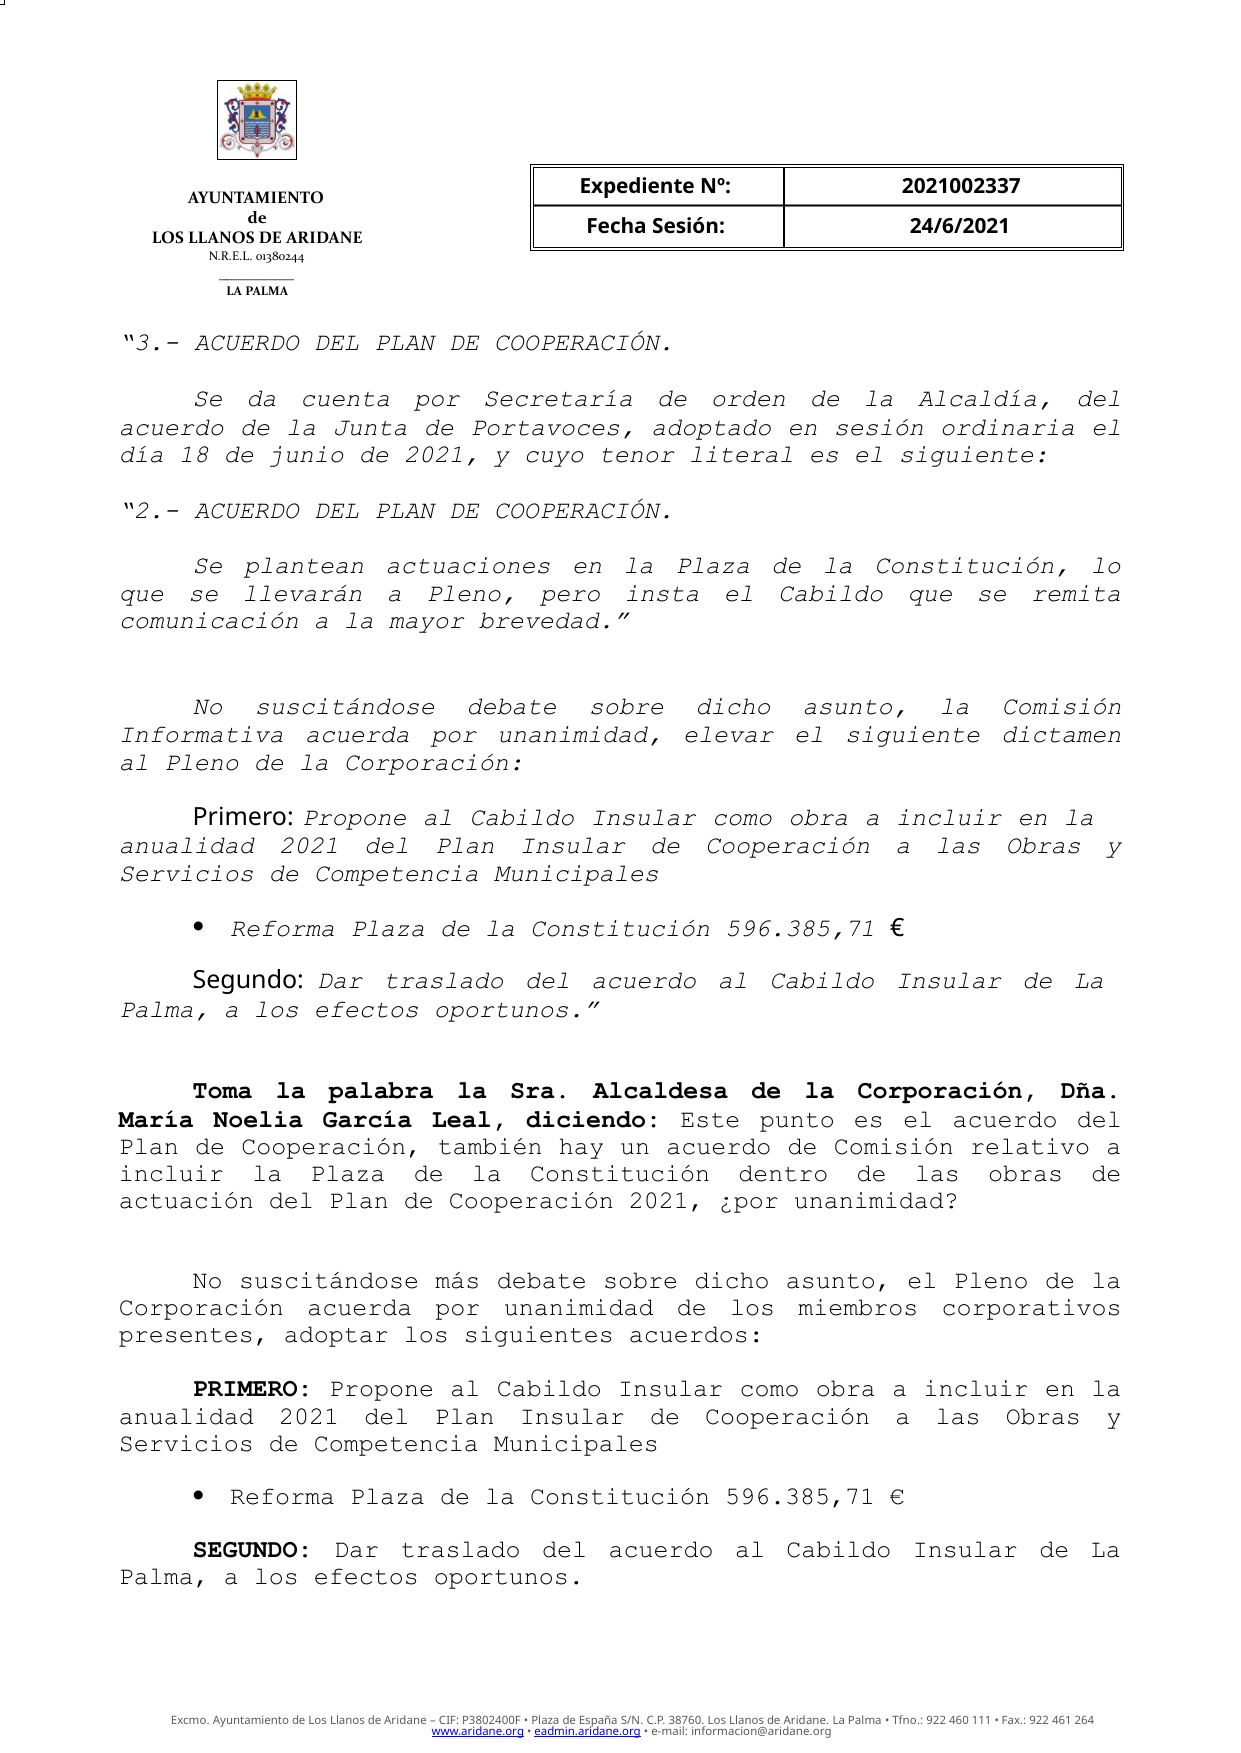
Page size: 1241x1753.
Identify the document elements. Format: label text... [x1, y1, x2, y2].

text Primero: Propone al Cabildo Insular como obra a incluir en la [192, 803, 1146, 831]
text  [192, 909, 229, 940]
text 2021002337 [902, 173, 1059, 198]
text Toma la palabra la Sra. Alcaldesa de la Corporación, Dña. [192, 1076, 1146, 1104]
text SEGUNDO: Dar traslado del acuerdo al Cabildo Insular de La [192, 1534, 1146, 1563]
text _ [317, 266, 327, 282]
text Reforma Plaza de la Constitución 596.385,71 € [230, 913, 930, 942]
text Palma, a los efectos oportunos. [119, 1563, 1146, 1590]
text LA PALMA [226, 286, 317, 298]
text “2.- ACUERDO DEL PLAN DE COOPERACIÓN. [119, 496, 699, 524]
text que se llevarán a Pleno, pero insta el Cabildo que se remita [119, 579, 1146, 607]
text N.R.E.L. 01380244 [208, 250, 327, 262]
text actuación del Plan de Cooperación 2021, ¿por unanimidad? [119, 1187, 1146, 1214]
text AYUNTAMIENTO [188, 190, 387, 207]
text día 18 de junio de 2021, y cuyo tenor literal es el siguiente: [119, 441, 1146, 468]
text www.aridane.org • eadmin.aridane.org • e-mail: informacion@aridane.org [431, 1724, 834, 1738]
text LOS LLANOS DE ARIDANE [152, 230, 387, 247]
text Expediente Nº: [579, 173, 761, 198]
text anualidad 2021 del Plan Insular de Cooperación a las Obras y [119, 1402, 1146, 1430]
text “3.- ACUERDO DEL PLAN DE COOPERACIÓN. [119, 327, 699, 356]
text 24/6/2021 [909, 214, 1059, 239]
text presentes, adoptar los siguientes acuerdos: [119, 1321, 1146, 1348]
text Palma, a los efectos oportunos.” [119, 995, 1146, 1023]
text María Noelia García Leal, diciendo: Este punto es el acuerdo del [119, 1104, 1146, 1133]
text Fecha Sesión: [586, 214, 761, 239]
text anualidad 2021 del Plan Insular de Cooperación a las Obras y [119, 831, 1146, 859]
text Plan de Cooperación, también hay un acuerdo de Comisión relativo a [119, 1133, 1146, 1160]
text Segundo: Dar traslado del acuerdo al Cabildo Insular de La [192, 966, 1146, 995]
text Se plantean actuaciones en la Plaza de la Constitución, lo [192, 551, 1146, 579]
text Corporación acuerda por unanimidad de los miembros corporativos [119, 1294, 1146, 1321]
text Servicios de Competencia Municipales [119, 859, 1146, 887]
text PRIMERO: Propone al Cabildo Insular como obra a incluir en la [192, 1374, 1146, 1402]
text al Pleno de la Corporación: [119, 748, 1146, 776]
text  [192, 1478, 229, 1508]
text _ [219, 266, 226, 279]
text No suscitándose más debate sobre dicho asunto, el Pleno de la [192, 1266, 1146, 1294]
text Reforma Plaza de la Constitución 596.385,71 € [230, 1482, 930, 1510]
text Informativa acuerda por unanimidad, elevar el siguiente dictamen [119, 720, 1146, 748]
text No suscitándose debate sobre dicho asunto, la Comisión [192, 692, 1146, 720]
text Servicios de Competencia Municipales [119, 1430, 1146, 1457]
text Excmo. Ayuntamiento de Los Llanos de Aridane – CIF: P3802400F • Plaza de España S/N. C.P. 38760. Los Llanos de Aridane. La Palma • Tfno.: 922 460 111 • Fax.: 922 461 264 [171, 1713, 1095, 1727]
picture [218, 81, 296, 159]
picture [531, 165, 1123, 250]
text comunicación a la mayor brevedad.” [119, 607, 1146, 634]
text de [247, 210, 387, 227]
text acuerdo de la Junta de Portavoces, adoptado en sesión ordinaria el [119, 412, 1146, 441]
text ________ [226, 266, 317, 282]
text incluir la Plaza de la Constitución dentro de las obras de [119, 1160, 1146, 1187]
text Se da cuenta por Secretaría de orden de la Alcaldía, del [192, 384, 1146, 412]
